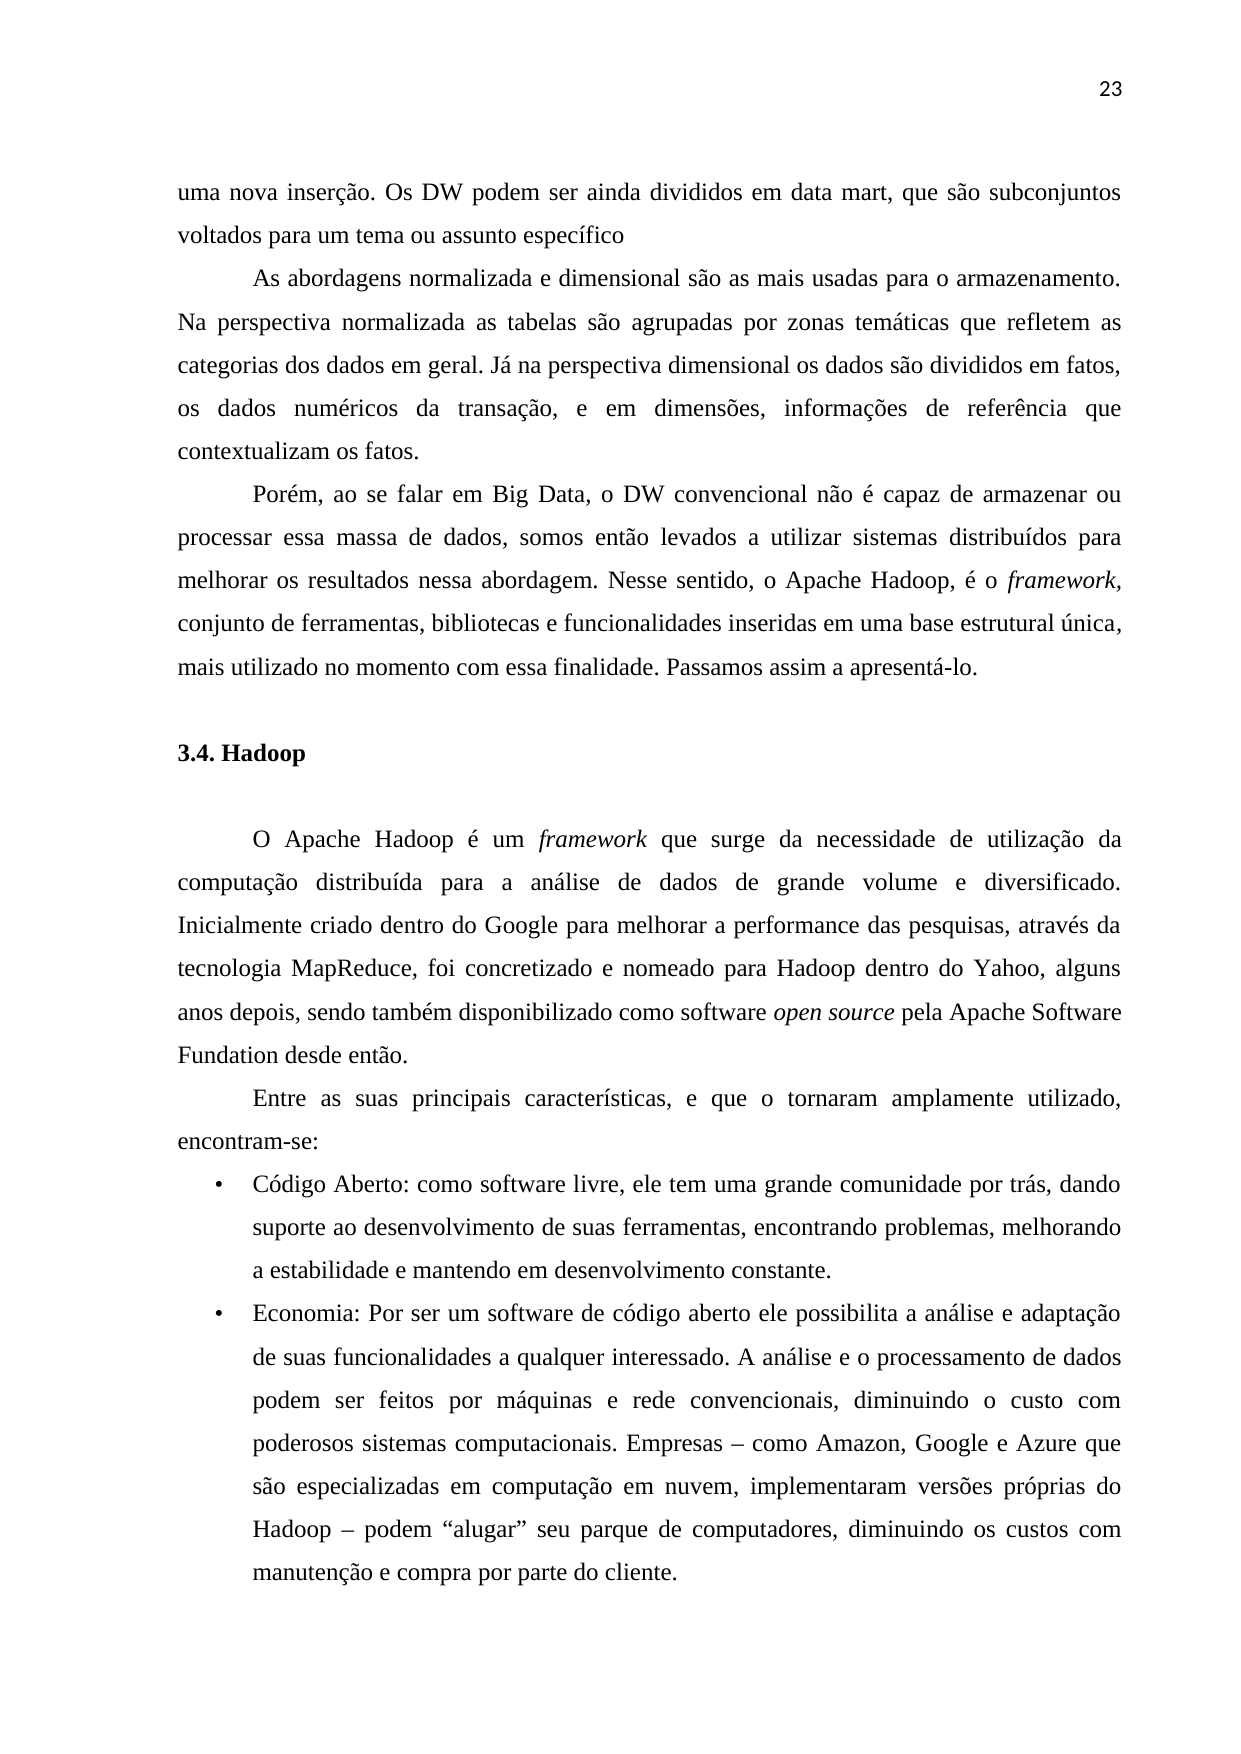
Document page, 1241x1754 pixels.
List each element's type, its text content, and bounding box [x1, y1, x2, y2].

text As abordagens normalizada e dimensional são as mais usadas para o armazenamento. Na perspectiva normalizada as tabelas são agrupadas por zonas temáticas que refletem as categorias dos dados em geral. Já na perspectiva dimensional os dados são divididos em fatos, os dados numéricos da transação, e em dimensões, informações de referência que contextualizam os fatos. [177, 263, 1122, 465]
text Entre as suas principais características, e que o tornaram amplamente utilizado, encontram-se: [177, 1083, 1122, 1155]
text O Apache Hadoop é um framework que surge da necessidade de utilização da computação distribuída para a análise de dados de grande volume e diversificado. Inicialmente criado dentro do Google para melhorar a performance das pesquisas, através da tecnologia MapReduce, foi concretizado e nomeado para Hadoop dentro do Yahoo, alguns anos depois, sendo também disponibilizado como software open source pela Apache Software Fundation desde então. [177, 824, 1122, 1068]
subtitle 3.4. Hadoop [177, 738, 1122, 767]
text Porém, ao se falar em Big Data, o DW convencional não é capaz de armazenar ou processar essa massa de dados, somos então levados a utilizar sistemas distribuídos para melhorar os resultados nessa abordagem. Nesse sentido, o Apache Hadoop, é o framework, conjunto de ferramentas, bibliotecas e funcionalidades inseridas em uma base estrutural única, mais utilizado no momento com essa finalidade. Passamos assim a apresentá-lo. [177, 479, 1122, 680]
list Código Aberto: como software livre, ele tem uma grande comunidade por trás, dando suporte ao desenvolvimento de suas ferramentas, encontrando problemas, melhorando a estabilidade e mantendo em desenvolvimento constante. [215, 1169, 1122, 1284]
text uma nova inserção. Os DW podem ser ainda divididos em data mart, que são subconjuntos voltados para um tema ou assunto específico [177, 177, 1122, 249]
list Economia: Por ser um software de código aberto ele possibilita a análise e adaptação de suas funcionalidades a qualquer interessado. A análise e o processamento de dados podem ser feitos por máquinas e rede convencionais, diminuindo o custo com poderosos sistemas computacionais. Empresas – como Amazon, Google e Azure que são especializadas em computação em nuvem, implementaram versões próprias do Hadoop – podem “alugar” seu parque de computadores, diminuindo os custos com manutenção e compra por parte do cliente. [215, 1298, 1122, 1586]
